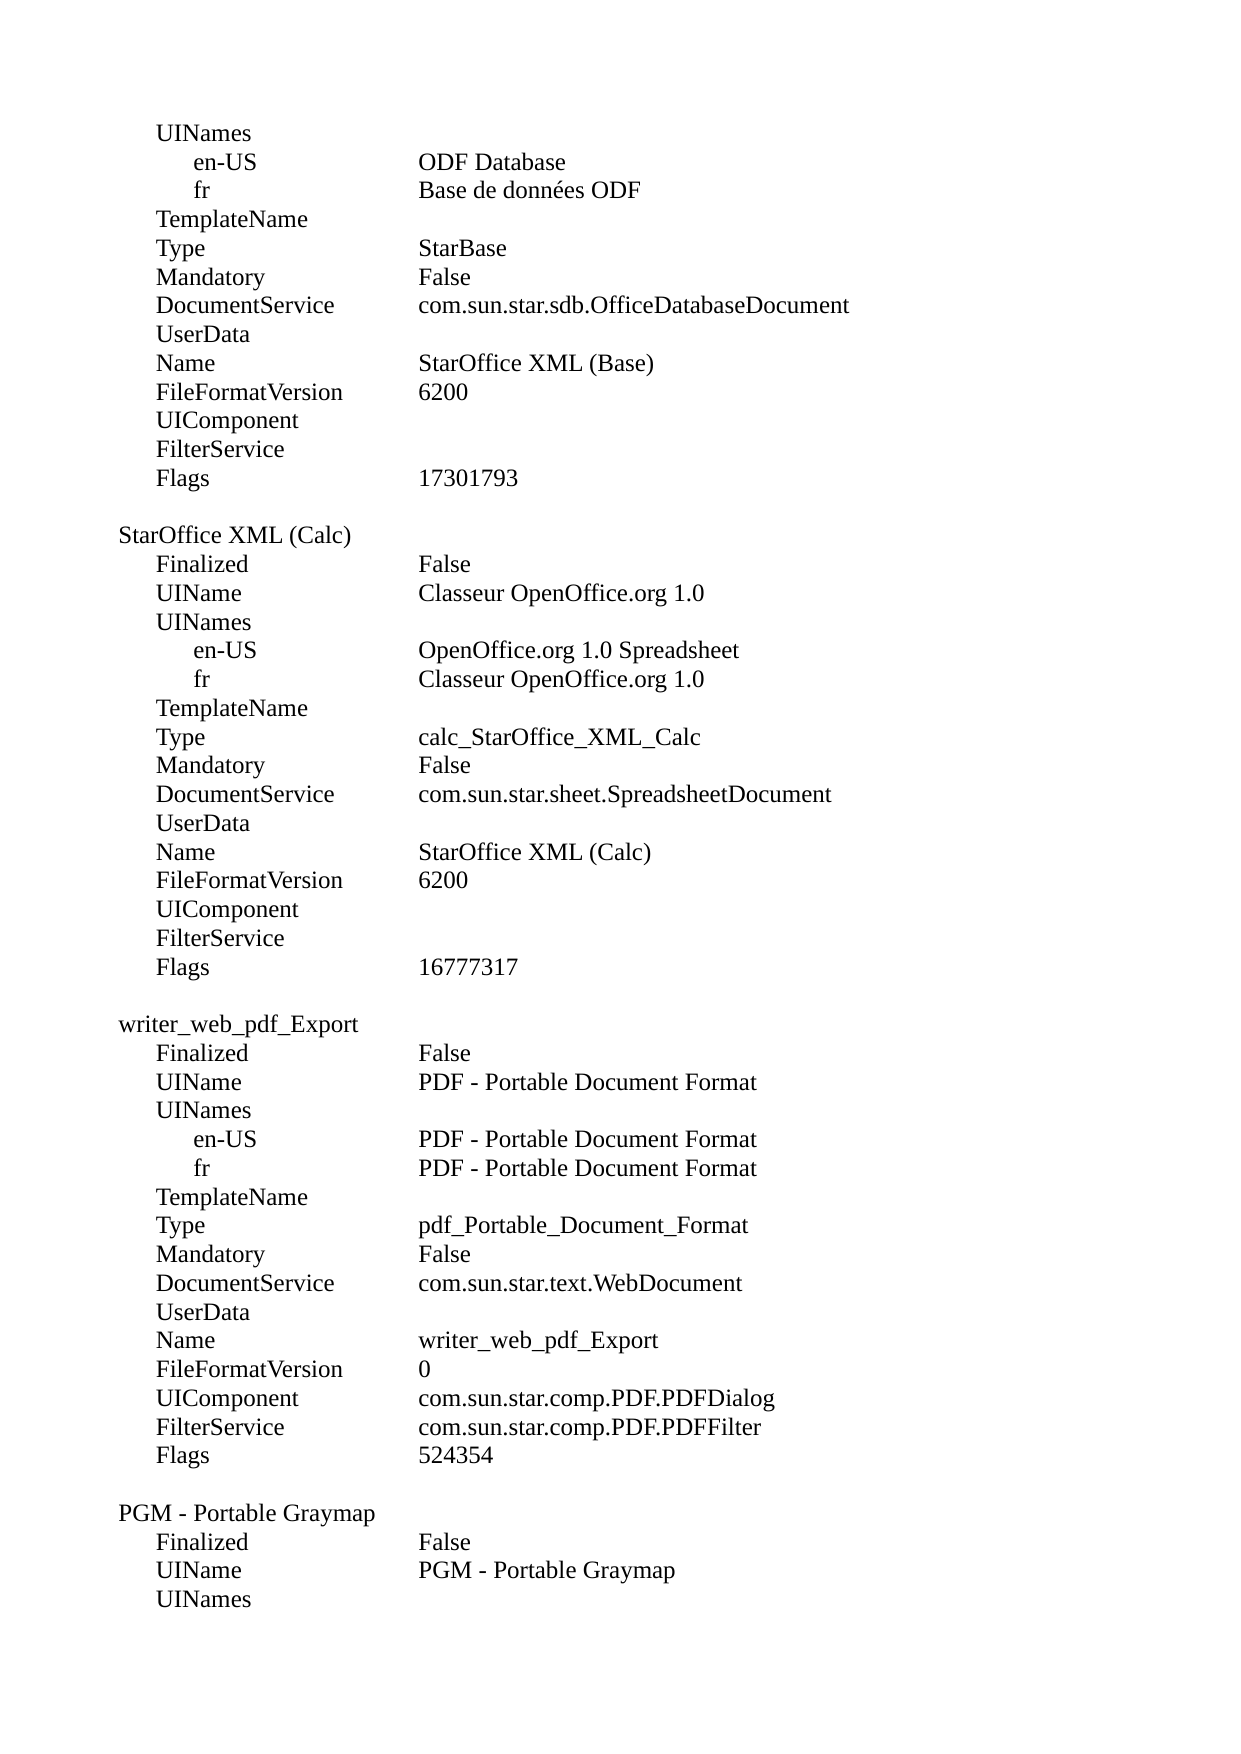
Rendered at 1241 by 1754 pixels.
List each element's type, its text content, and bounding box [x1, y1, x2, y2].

text PGM - Portable Graymap Finalized False UIName PGM - Portable Graymap UINames [118, 1498, 1122, 1613]
text UINames en-US ODF Database fr Base de données ODF TemplateName Type StarBase Mandatory False DocumentService com.sun.star.sdb.OfficeDatabaseDocument UserData Name StarOffice XML (Base) FileFormatVersion 6200 UIComponent FilterService Flags 17301793 [118, 118, 1122, 492]
text StarOffice XML (Calc) Finalized False UIName Classeur OpenOffice.org 1.0 UINames en-US OpenOffice.org 1.0 Spreadsheet fr Classeur OpenOffice.org 1.0 TemplateName Type calc_StarOffice_XML_Calc Mandatory False DocumentService com.sun.star.sheet.SpreadsheetDocument UserData Name StarOffice XML (Calc) FileFormatVersion 6200 UIComponent FilterService Flags 16777317 [118, 521, 1122, 981]
text writer_web_pdf_Export Finalized False UIName PDF - Portable Document Format UINames en-US PDF - Portable Document Format fr PDF - Portable Document Format TemplateName Type pdf_Portable_Document_Format Mandatory False DocumentService com.sun.star.text.WebDocument UserData Name writer_web_pdf_Export FileFormatVersion 0 UIComponent com.sun.star.comp.PDF.PDFDialog FilterService com.sun.star.comp.PDF.PDFFilter Flags 524354 [118, 1009, 1122, 1469]
